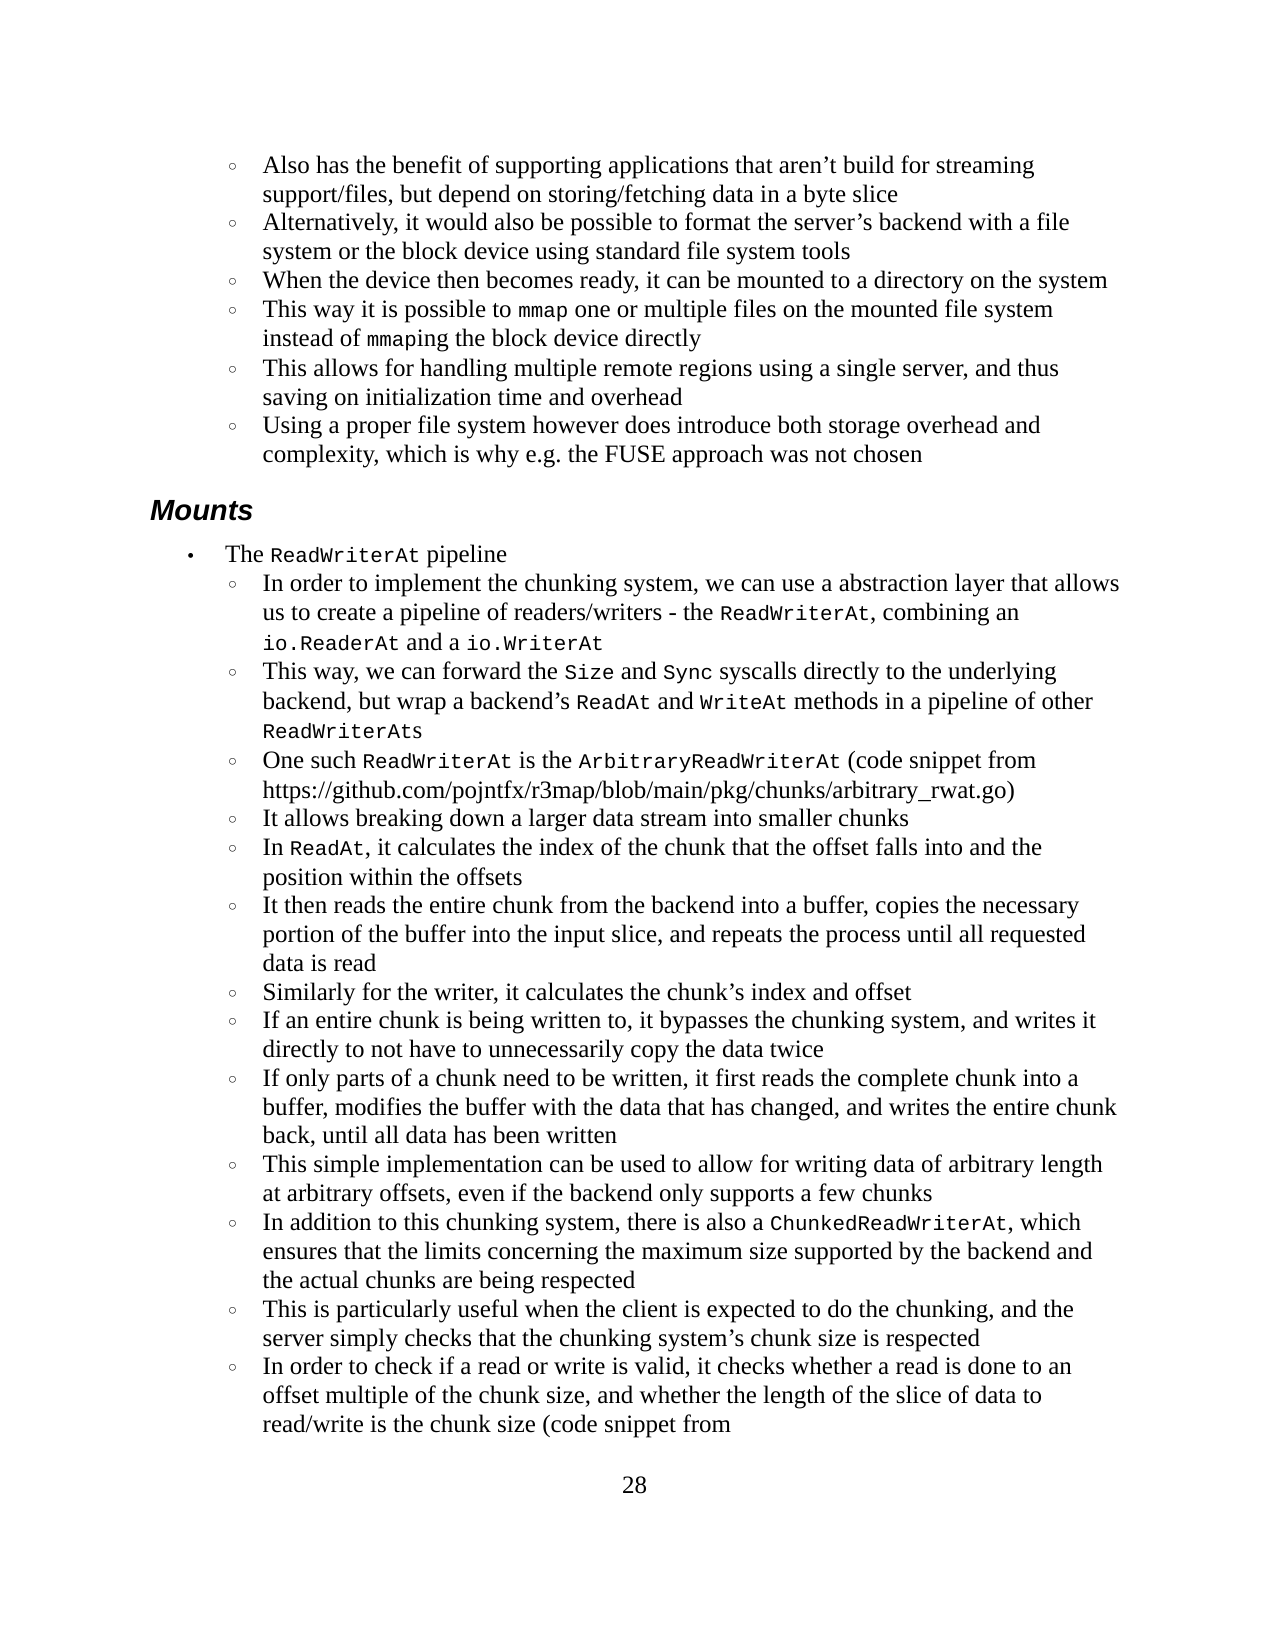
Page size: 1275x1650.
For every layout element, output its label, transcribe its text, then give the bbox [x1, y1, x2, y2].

list This way, we can forward the Size and Sync syscalls directly to the underlying backend, but wrap a backend’s ReadAt and WriteAt methods in a pipeline of other ReadWriterAts [225, 656, 1125, 745]
list Alternatively, it would also be possible to format the server’s backend with a file system or the block device using standard file system tools [225, 207, 1125, 265]
list In order to implement the chunking system, we can use a abstraction layer that allows us to create a pipeline of readers/writers - the ReadWriterAt, combining an io.ReaderAt and a io.WriterAt [225, 568, 1125, 656]
list If an entire chunk is being written to, it bypasses the chunking system, and writes it directly to not have to unnecessarily copy the data twice [225, 1006, 1125, 1063]
list Using a proper file system however does introduce both storage overhead and complexity, which is why e.g. the FUSE approach was not chosen [225, 410, 1125, 468]
list It allows breaking down a larger data stream into smaller chunks [225, 803, 1125, 832]
list In addition to this chunking system, there is also a ChunkedReadWriterAt, which ensures that the limits concerning the maximum size supported by the backend and the actual chunks are being respected [225, 1207, 1125, 1294]
list In ReadAt, it calculates the index of the chunk that the offset falls into and the position within the offsets [225, 832, 1125, 891]
list When the device then becomes ready, it can be mounted to a directory on the system [225, 265, 1125, 294]
list This allows for handling multiple remote regions using a single server, and thus saving on initialization time and overhead [225, 353, 1125, 410]
list It then reads the entire chunk from the backend into a buffer, copies the necessary portion of the buffer into the input slice, and repeats the process until all requested data is read [225, 891, 1125, 977]
list If only parts of a chunk need to be written, it first reads the complete chunk into a buffer, modifies the buffer with the data that has changed, and writes the entire chunk back, until all data has been written [225, 1063, 1125, 1149]
list Similarly for the writer, it calculates the chunk’s index and offset [225, 977, 1125, 1006]
list Also has the benefit of supporting applications that aren’t build for streaming support/files, but depend on storing/fetching data in a byte slice [225, 150, 1125, 207]
list In order to check if a read or write is valid, it checks whether a read is done to an offset multiple of the chunk size, and whether the length of the slice of data to read/write is the chunk size (code snippet from [225, 1351, 1125, 1438]
subtitle Mounts [150, 493, 1125, 526]
list The ReadWriterAt pipeline [187, 539, 1125, 568]
list This simple implementation can be used to allow for writing data of arbitrary length at arbitrary offsets, even if the backend only supports a few chunks [225, 1149, 1125, 1207]
list This way it is possible to mmap one or multiple files on the mounted file system instead of mmaping the block device directly [225, 294, 1125, 353]
list This is particularly useful when the client is expected to do the chunking, and the server simply checks that the chunking system’s chunk size is respected [225, 1294, 1125, 1351]
list One such ReadWriterAt is the ArbitraryReadWriterAt (code snippet from https://github.com/pojntfx/r3map/blob/main/pkg/chunks/arbitrary_rwat.go) [225, 745, 1125, 803]
